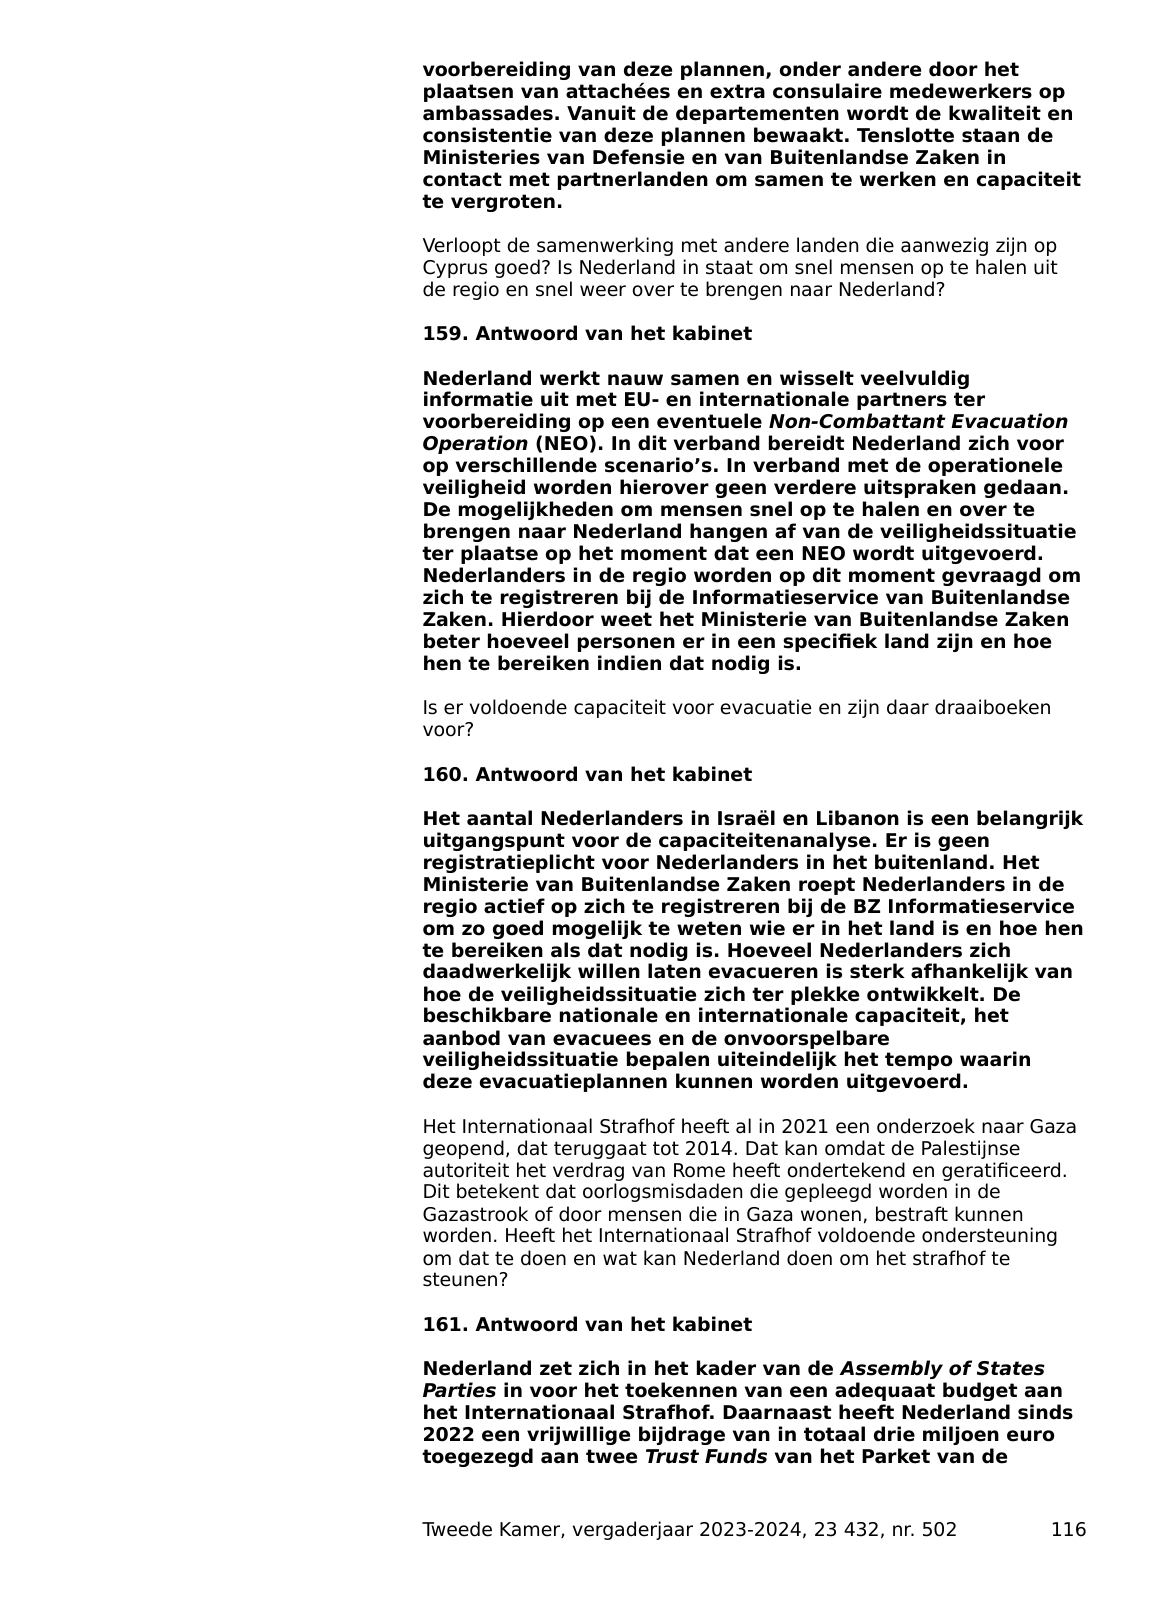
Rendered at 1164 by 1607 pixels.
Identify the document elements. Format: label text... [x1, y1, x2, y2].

text Nederland zet zich in het kader van de Assembly of States Parties in voor het toekennen van een adequaat budget aan het Internationaal Strafhof. Daarnaast heeft Nederland sinds 2022 een vrijwillige bijdrage van in totaal drie miljoen euro toegezegd aan twee Trust Funds van het Parket van de [422, 1358, 1087, 1468]
text voorbereiding van deze plannen, onder andere door het plaatsen van attachées en extra consulaire medewerkers op ambassades. Vanuit de departementen wordt de kwaliteit en consistentie van deze plannen bewaakt. Tenslotte staan de Ministeries van Defensie en van Buitenlandse Zaken in contact met partnerlanden om samen te werken en capaciteit te vergroten. [422, 59, 1087, 213]
text Het Internationaal Strafhof heeft al in 2021 een onderzoek naar Gaza geopend, dat teruggaat tot 2014. Dat kan omdat de Palestijnse autoriteit het verdrag van Rome heeft ondertekend en geratificeerd. Dit betekent dat oorlogsmisdaden die gepleegd worden in de Gazastrook of door mensen die in Gaza wonen, bestraft kunnen worden. Heeft het Internationaal Strafhof voldoende ondersteuning om dat te doen en wat kan Nederland doen om het strafhof te steunen? [422, 1116, 1087, 1291]
subtitle 160. Antwoord van het kabinet [422, 763, 1087, 785]
text Nederland werkt nauw samen en wisselt veelvuldig informatie uit met EU- en internationale partners ter voorbereiding op een eventuele Non-Combattant Evacuation Operation (NEO). In dit verband bereidt Nederland zich voor op verschillende scenario’s. In verband met de operationele veiligheid worden hierover geen verdere uitspraken gedaan. De mogelijkheden om mensen snel op te halen en over te brengen naar Nederland hangen af van de veiligheidssituatie ter plaatse op het moment dat een NEO wordt uitgevoerd. Nederlanders in de regio worden op dit moment gevraagd om zich te registreren bij de Informatieservice van Buitenlandse Zaken. Hierdoor weet het Ministerie van Buitenlandse Zaken beter hoeveel personen er in een specifiek land zijn en hoe hen te bereiken indien dat nodig is. [422, 367, 1087, 675]
text Is er voldoende capaciteit voor evacuatie en zijn daar draaiboeken voor? [422, 697, 1087, 741]
text Het aantal Nederlanders in Israël en Libanon is een belangrijk uitgangspunt voor de capaciteitenanalyse. Er is geen registratieplicht voor Nederlanders in het buitenland. Het Ministerie van Buitenlandse Zaken roept Nederlanders in de regio actief op zich te registreren bij de BZ Informatieservice om zo goed mogelijk te weten wie er in het land is en hoe hen te bereiken als dat nodig is. Hoeveel Nederlanders zich daadwerkelijk willen laten evacueren is sterk afhankelijk van hoe de veiligheidssituatie zich ter plekke ontwikkelt. De beschikbare nationale en internationale capaciteit, het aanbod van evacuees en de onvoorspelbare veiligheidssituatie bepalen uiteindelijk het tempo waarin deze evacuatieplannen kunnen worden uitgevoerd. [422, 808, 1087, 1093]
subtitle 159. Antwoord van het kabinet [422, 323, 1087, 345]
text Verloopt de samenwerking met andere landen die aanwezig zijn op Cyprus goed? Is Nederland in staat om snel mensen op te halen uit de regio en snel weer over te brengen naar Nederland? [422, 235, 1087, 301]
subtitle 161. Antwoord van het kabinet [422, 1313, 1087, 1336]
